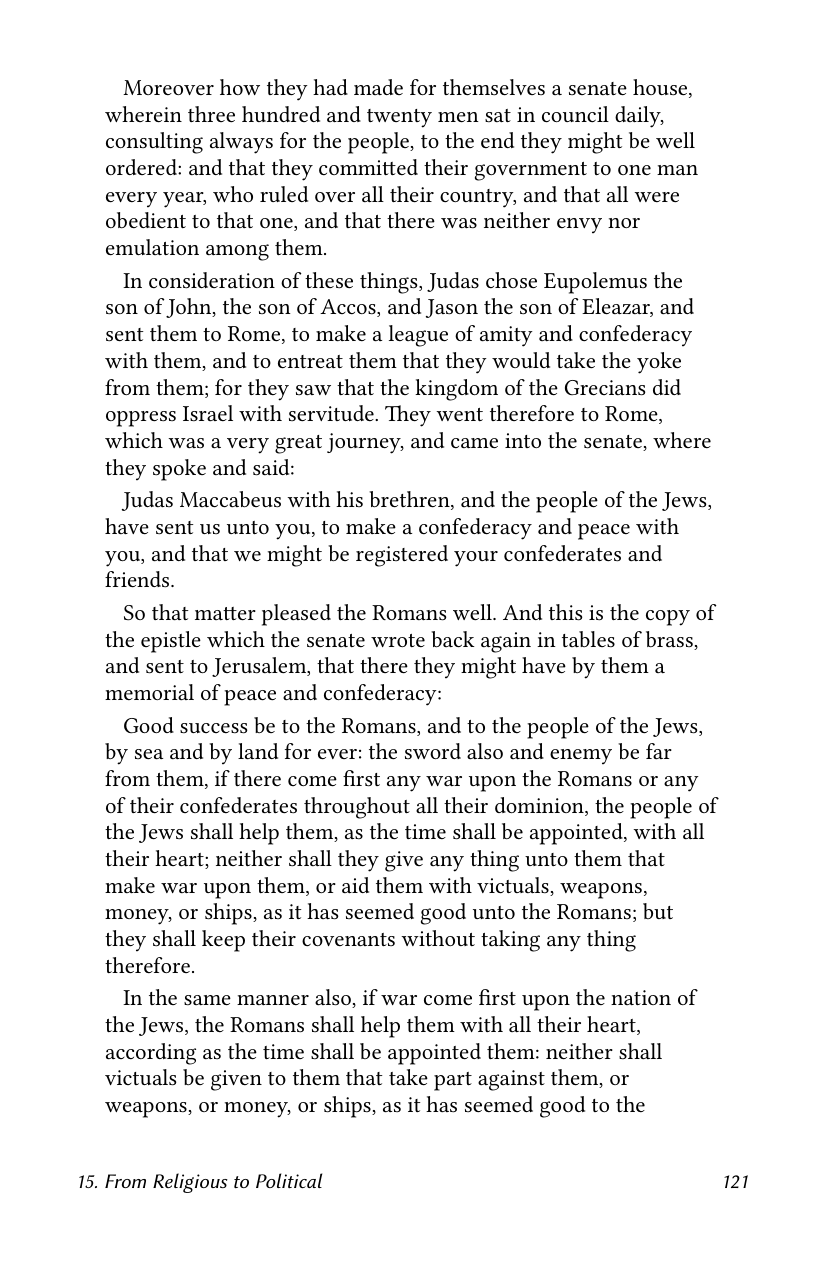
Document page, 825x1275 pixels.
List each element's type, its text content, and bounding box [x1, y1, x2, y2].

text Judas Maccabeus with his brethren, and the people of the Jews, have sent us unto you, to make a confederacy and peace with you, and that we might be registered your confederates and friends. [105, 487, 720, 593]
text Good success be to the Romans, and to the people of the Jews, by sea and by land for ever: the sword also and enemy be far from them, if there come first any war upon the Romans or any of their confederates throughout all their dominion, the people of the Jews shall help them, as the time shall be appointed, with all their heart; neither shall they give any thing unto them that make war upon them, or aid them with victuals, weapons, money, or ships, as it has seemed good unto the Romans; but they shall keep their covenants without taking any thing therefore. [105, 712, 720, 979]
text Moreover how they had made for themselves a senate house, wherein three hundred and twenty men sat in council daily, consulting always for the people, to the end they might be well ordered: and that they committed their government to one man every year, who ruled over all their country, and that all were obedient to that one, and that there was neither envy nor emulation among them. [105, 75, 720, 261]
text In the same manner also, if war come first upon the nation of the Jews, the Romans shall help them with all their heart, according as the time shall be appointed them: neither shall victuals be given to them that take part against them, or weapons, or money, or ships, as it has seemed good to the [105, 985, 720, 1118]
text So that matter pleased the Romans well. And this is the copy of the epistle which the senate wrote back again in tables of brass, and sent to Jerusalem, that there they might have by them a memorial of peace and confederacy: [105, 600, 720, 706]
text In consideration of these things, Judas chose Eupolemus the son of John, the son of Accos, and Jason the son of Eleazar, and sent them to Rome, to make a league of amity and confederacy with them, and to entreat them that they would take the yoke from them; for they saw that the kingdom of the Grecians did oppress Israel with servitude. They went therefore to Rome, which was a very great journey, and came into the senate, where they spoke and said: [105, 268, 720, 481]
